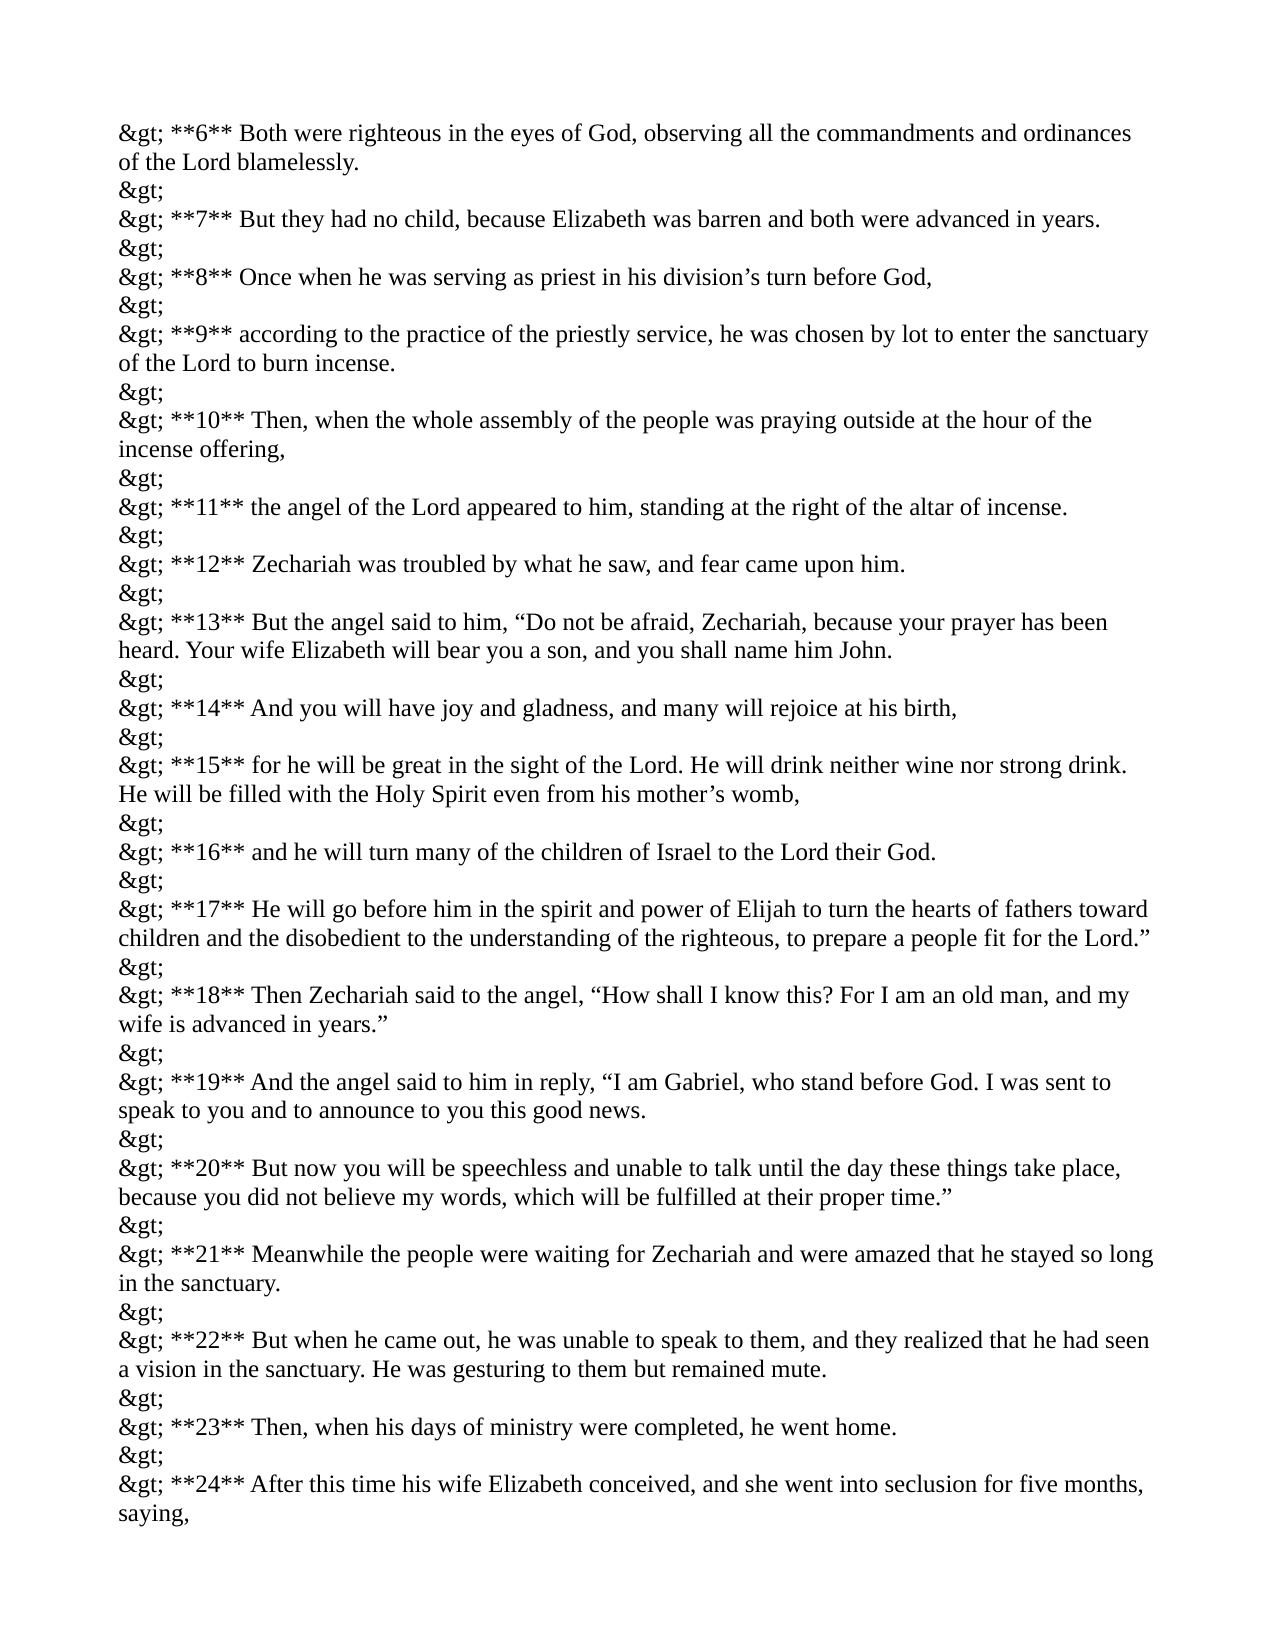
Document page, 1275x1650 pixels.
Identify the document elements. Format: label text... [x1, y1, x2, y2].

text &gt; **17** He will go before him in the spirit and power of Elijah to turn the hearts of fathers toward children and the disobedient to the understanding of the righteous, to prepare a people fit for the Lord.” [118, 894, 1157, 952]
text &gt; **11** the angel of the Lord appeared to him, standing at the right of the altar of incense. [118, 492, 1157, 521]
text &gt; [118, 1038, 1157, 1067]
text &gt; [118, 952, 1157, 981]
text &gt; [118, 664, 1157, 693]
text &gt; [118, 1124, 1157, 1153]
text &gt; **19** And the angel said to him in reply, “I am Gabriel, who stand before God. I was sent to speak to you and to announce to you this good news. [118, 1067, 1157, 1124]
text &gt; [118, 1441, 1157, 1469]
text &gt; [118, 1211, 1157, 1239]
text &gt; [118, 377, 1157, 406]
text &gt; **18** Then Zechariah said to the angel, “How shall I know this? For I am an old man, and my wife is advanced in years.” [118, 981, 1157, 1038]
text &gt; [118, 722, 1157, 751]
text &gt; [118, 463, 1157, 492]
text &gt; [118, 521, 1157, 549]
text &gt; [118, 578, 1157, 607]
text &gt; **7** But they had no child, because Elizabeth was barren and both were advanced in years. [118, 204, 1157, 233]
text &gt; **13** But the angel said to him, “Do not be afraid, Zechariah, because your prayer has been heard. Your wife Elizabeth will bear you a son, and you shall name him John. [118, 607, 1157, 664]
text &gt; [118, 866, 1157, 894]
text &gt; **20** But now you will be speechless and unable to talk until the day these things take place, because you did not believe my words, which will be fulfilled at their proper time.” [118, 1153, 1157, 1211]
text &gt; **8** Once when he was serving as priest in his division’s turn before God, [118, 262, 1157, 291]
text &gt; [118, 1297, 1157, 1326]
text &gt; **14** And you will have joy and gladness, and many will rejoice at his birth, [118, 693, 1157, 722]
text &gt; [118, 233, 1157, 262]
text &gt; **6** Both were righteous in the eyes of God, observing all the commandments and ordinances of the Lord blamelessly. [118, 118, 1157, 176]
text &gt; **22** But when he came out, he was unable to speak to them, and they realized that he had seen a vision in the sanctuary. He was gesturing to them but remained mute. [118, 1326, 1157, 1383]
text &gt; **21** Meanwhile the people were waiting for Zechariah and were amazed that he stayed so long in the sanctuary. [118, 1239, 1157, 1297]
text &gt; [118, 291, 1157, 319]
text &gt; **10** Then, when the whole assembly of the people was praying outside at the hour of the incense offering, [118, 406, 1157, 463]
text &gt; [118, 1383, 1157, 1412]
text &gt; [118, 176, 1157, 204]
text &gt; **24** After this time his wife Elizabeth conceived, and she went into seclusion for five months, saying, [118, 1469, 1157, 1527]
text &gt; **15** for he will be great in the sight of the Lord. He will drink neither wine nor strong drink. He will be filled with the Holy Spirit even from his mother’s womb, [118, 751, 1157, 808]
text &gt; **12** Zechariah was troubled by what he saw, and fear came upon him. [118, 549, 1157, 578]
text &gt; **9** according to the practice of the priestly service, he was chosen by lot to enter the sanctuary of the Lord to burn incense. [118, 319, 1157, 377]
text &gt; **16** and he will turn many of the children of Israel to the Lord their God. [118, 837, 1157, 866]
text &gt; **23** Then, when his days of ministry were completed, he went home. [118, 1412, 1157, 1441]
text &gt; [118, 808, 1157, 837]
